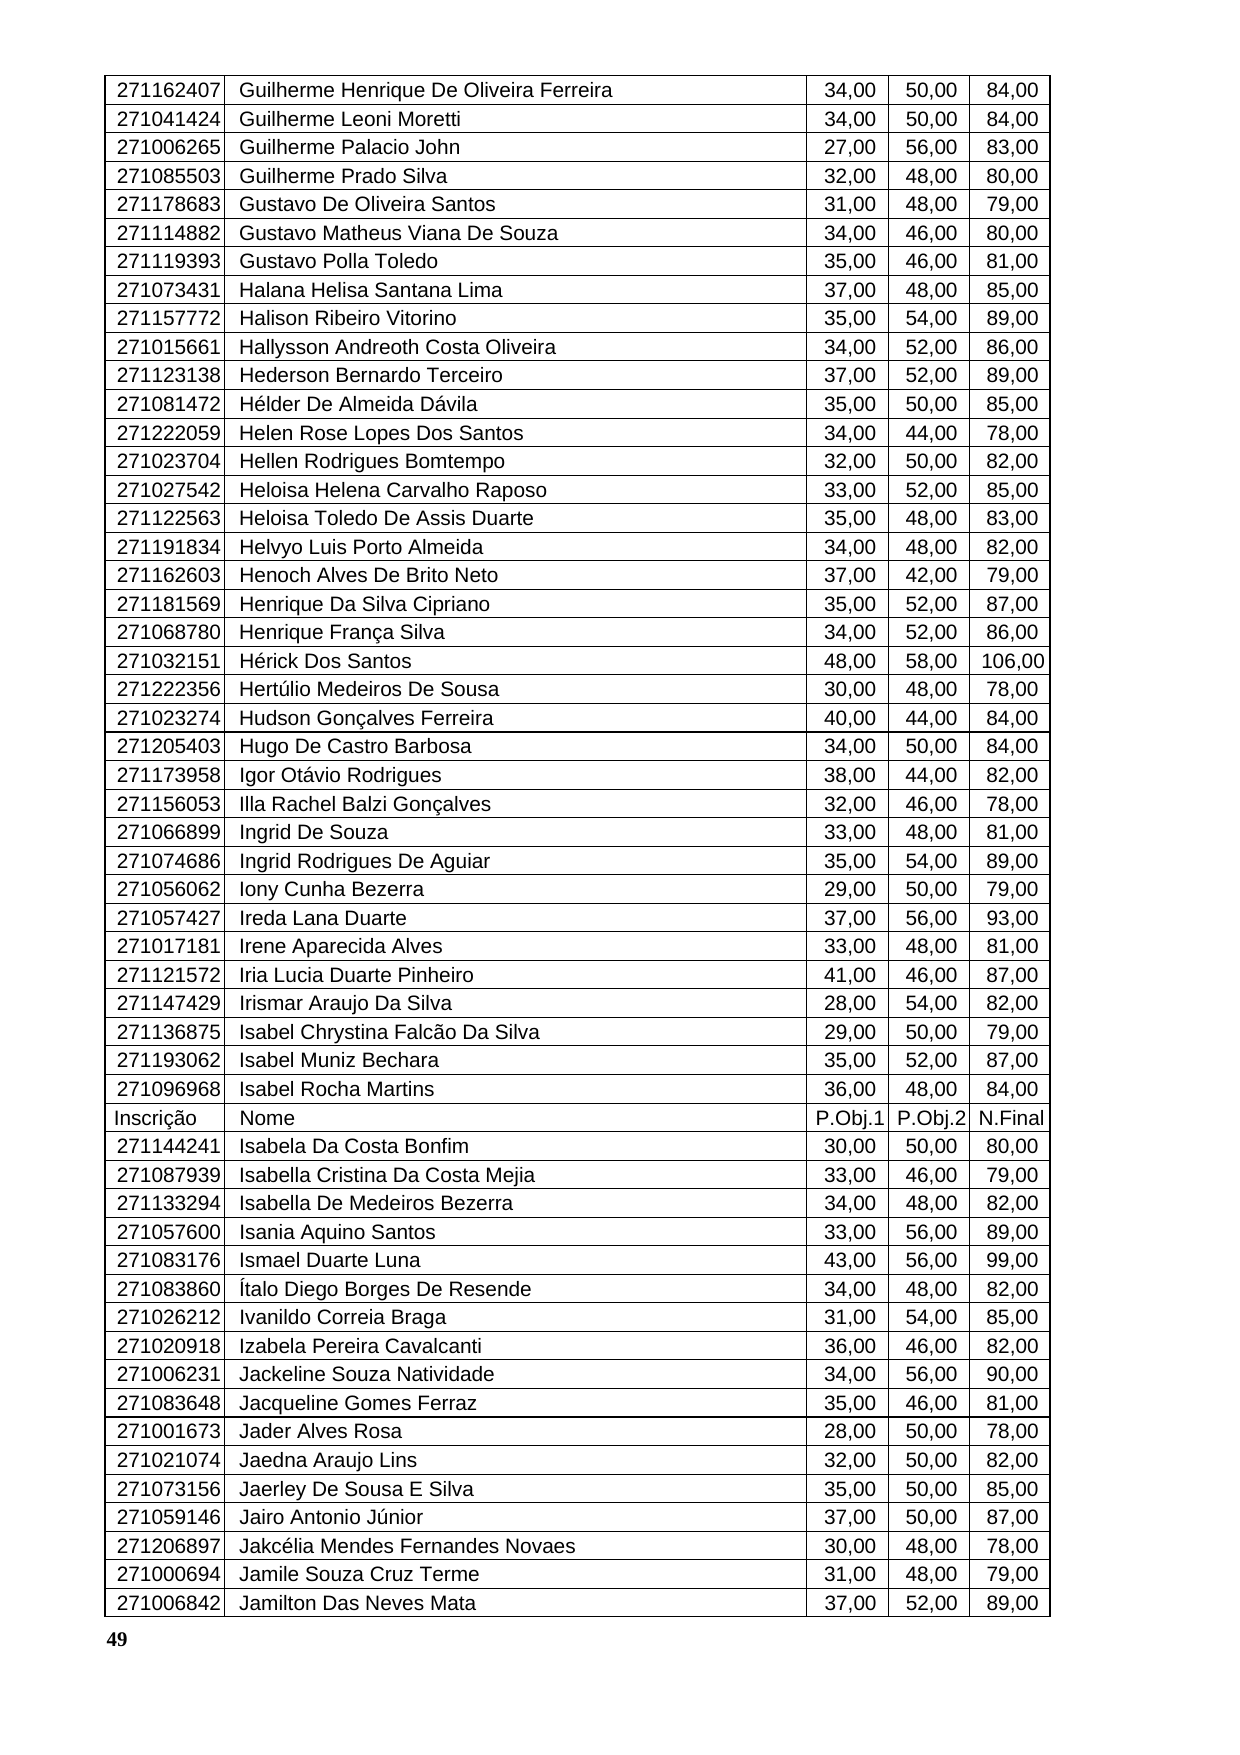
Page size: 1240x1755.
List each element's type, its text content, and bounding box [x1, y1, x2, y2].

table_cell 82,00 [970, 447, 1049, 474]
table_cell 48,00 [807, 647, 888, 674]
table_cell 271157772 [106, 304, 224, 332]
table_cell Hugo De Castro Barbosa [225, 733, 806, 760]
table_cell 84,00 [970, 76, 1049, 103]
table_cell 271027542 [106, 476, 224, 503]
table_cell 81,00 [970, 1389, 1049, 1416]
table_cell 271096968 [106, 1075, 224, 1102]
table_cell 48,00 [889, 1560, 969, 1588]
table_cell 56,00 [889, 904, 969, 931]
table_cell 34,00 [807, 76, 888, 103]
table_cell 37,00 [807, 276, 888, 303]
table_cell 271023274 [106, 704, 224, 731]
table_cell 34,00 [807, 1189, 888, 1217]
table_cell 37,00 [807, 1503, 888, 1531]
table_cell 46,00 [889, 247, 969, 275]
table_cell 31,00 [807, 1303, 888, 1331]
table_cell 52,00 [889, 476, 969, 503]
table_cell 35,00 [807, 1389, 888, 1416]
table_cell 80,00 [970, 219, 1049, 246]
table_cell 271222059 [106, 419, 224, 446]
table_cell 271068780 [106, 618, 224, 646]
table_cell 89,00 [970, 1218, 1049, 1245]
table_cell 271156053 [106, 790, 224, 817]
table_cell 56,00 [889, 1218, 969, 1245]
table_cell 35,00 [807, 304, 888, 332]
table_cell 78,00 [970, 1532, 1049, 1559]
table_cell 33,00 [807, 932, 888, 960]
table_cell 83,00 [970, 133, 1049, 161]
table_cell 31,00 [807, 1560, 888, 1588]
table_cell 50,00 [889, 875, 969, 903]
table_cell 271122563 [106, 504, 224, 532]
table_cell Jakcélia Mendes Fernandes Novaes [225, 1532, 806, 1559]
table_cell 84,00 [970, 704, 1049, 731]
table_cell 85,00 [970, 476, 1049, 503]
table_cell 52,00 [889, 590, 969, 617]
table_cell 34,00 [807, 1275, 888, 1302]
table_cell 79,00 [970, 1018, 1049, 1045]
table_cell 50,00 [889, 1418, 969, 1445]
table_cell 84,00 [970, 1075, 1049, 1102]
table_cell Guilherme Palacio John [225, 133, 806, 161]
table_cell 271191834 [106, 533, 224, 560]
table_cell 271073431 [106, 276, 224, 303]
table_cell 81,00 [970, 932, 1049, 960]
table_cell 79,00 [970, 561, 1049, 589]
table_cell 37,00 [807, 1589, 888, 1616]
table_cell P.Obj.2 [889, 1104, 969, 1131]
table_cell 271006265 [106, 133, 224, 161]
table_cell 50,00 [889, 76, 969, 103]
table_cell 48,00 [889, 1075, 969, 1102]
table_cell 56,00 [889, 133, 969, 161]
table_cell 271015661 [106, 333, 224, 360]
table_cell 89,00 [970, 847, 1049, 874]
table_cell 271066899 [106, 818, 224, 846]
table_cell 33,00 [807, 476, 888, 503]
table_cell N.Final [970, 1104, 1049, 1131]
table_cell 34,00 [807, 1360, 888, 1388]
table_cell 33,00 [807, 1218, 888, 1245]
table_cell 54,00 [889, 1303, 969, 1331]
table_cell 83,00 [970, 504, 1049, 532]
table_cell Henrique França Silva [225, 618, 806, 646]
table_cell 52,00 [889, 361, 969, 389]
table_cell Hellen Rodrigues Bomtempo [225, 447, 806, 474]
table_cell Illa Rachel Balzi Gonçalves [225, 790, 806, 817]
table_cell 36,00 [807, 1075, 888, 1102]
table_cell 271085503 [106, 162, 224, 189]
table_cell 52,00 [889, 333, 969, 360]
table_cell Hudson Gonçalves Ferreira [225, 704, 806, 731]
table_cell 48,00 [889, 1189, 969, 1217]
table_cell 93,00 [970, 904, 1049, 931]
table_cell 271136875 [106, 1018, 224, 1045]
table_cell 52,00 [889, 618, 969, 646]
table_cell 271173958 [106, 761, 224, 788]
table_cell Hallysson Andreoth Costa Oliveira [225, 333, 806, 360]
table_cell Jaedna Araujo Lins [225, 1446, 806, 1473]
table_cell 36,00 [807, 1332, 888, 1359]
table_cell Izabela Pereira Cavalcanti [225, 1332, 806, 1359]
table_cell Gustavo Matheus Viana De Souza [225, 219, 806, 246]
table_cell 82,00 [970, 533, 1049, 560]
table_cell 271057600 [106, 1218, 224, 1245]
table_cell Isabella De Medeiros Bezerra [225, 1189, 806, 1217]
table_cell 85,00 [970, 390, 1049, 417]
table_cell Ingrid De Souza [225, 818, 806, 846]
table_cell Halana Helisa Santana Lima [225, 276, 806, 303]
table_cell 48,00 [889, 533, 969, 560]
table_cell Igor Otávio Rodrigues [225, 761, 806, 788]
table_cell 85,00 [970, 276, 1049, 303]
table_cell 79,00 [970, 1560, 1049, 1588]
table_cell 271133294 [106, 1189, 224, 1217]
table_cell 46,00 [889, 1161, 969, 1188]
table_cell 271205403 [106, 733, 224, 760]
table_cell 271206897 [106, 1532, 224, 1559]
table_cell 48,00 [889, 1275, 969, 1302]
table_cell 50,00 [889, 733, 969, 760]
table_cell 86,00 [970, 333, 1049, 360]
table_cell 271121572 [106, 961, 224, 988]
table_cell 271026212 [106, 1303, 224, 1331]
table_cell 48,00 [889, 276, 969, 303]
table_cell 89,00 [970, 361, 1049, 389]
table_cell 48,00 [889, 818, 969, 846]
table_cell 52,00 [889, 1589, 969, 1616]
table_cell 87,00 [970, 1503, 1049, 1531]
table_cell 46,00 [889, 961, 969, 988]
table_cell 79,00 [970, 875, 1049, 903]
table_cell 271073156 [106, 1475, 224, 1502]
table_cell 78,00 [970, 419, 1049, 446]
table_cell 32,00 [807, 790, 888, 817]
table_cell 56,00 [889, 1246, 969, 1274]
table_cell 106,00 [970, 647, 1049, 674]
table_cell 34,00 [807, 219, 888, 246]
table_cell Henrique Da Silva Cipriano [225, 590, 806, 617]
table_cell Iony Cunha Bezerra [225, 875, 806, 903]
table_cell 81,00 [970, 247, 1049, 275]
table_cell 271087939 [106, 1161, 224, 1188]
table_cell 46,00 [889, 1332, 969, 1359]
table_cell 34,00 [807, 733, 888, 760]
table_cell Ítalo Diego Borges De Resende [225, 1275, 806, 1302]
table_cell Isania Aquino Santos [225, 1218, 806, 1245]
table_cell 44,00 [889, 761, 969, 788]
table_cell 35,00 [807, 1046, 888, 1074]
table_cell 89,00 [970, 1589, 1049, 1616]
table_cell Jamilton Das Neves Mata [225, 1589, 806, 1616]
table_cell 54,00 [889, 304, 969, 332]
table_cell 85,00 [970, 1303, 1049, 1331]
table_cell 48,00 [889, 932, 969, 960]
table_cell 80,00 [970, 1132, 1049, 1159]
table_cell Isabel Muniz Bechara [225, 1046, 806, 1074]
table_cell 271083176 [106, 1246, 224, 1274]
table_cell Jacqueline Gomes Ferraz [225, 1389, 806, 1416]
table_cell 30,00 [807, 675, 888, 703]
table_cell Heloisa Toledo De Assis Duarte [225, 504, 806, 532]
table_cell 271057427 [106, 904, 224, 931]
table_cell 271020918 [106, 1332, 224, 1359]
table_cell Isabel Chrystina Falcão Da Silva [225, 1018, 806, 1045]
table_cell Halison Ribeiro Vitorino [225, 304, 806, 332]
table_cell 82,00 [970, 1332, 1049, 1359]
table_cell Isabela Da Costa Bonfim [225, 1132, 806, 1159]
table_cell 32,00 [807, 162, 888, 189]
table_cell 82,00 [970, 989, 1049, 1017]
table_cell 271001673 [106, 1418, 224, 1445]
table_cell 35,00 [807, 247, 888, 275]
table_cell 87,00 [970, 590, 1049, 617]
table_cell 30,00 [807, 1532, 888, 1559]
table_cell 271119393 [106, 247, 224, 275]
table_cell 86,00 [970, 618, 1049, 646]
table_cell 271162603 [106, 561, 224, 589]
table_cell 271193062 [106, 1046, 224, 1074]
table_cell 50,00 [889, 1475, 969, 1502]
table_cell 35,00 [807, 590, 888, 617]
table_cell 82,00 [970, 761, 1049, 788]
table_cell Guilherme Henrique De Oliveira Ferreira [225, 76, 806, 103]
table_cell 48,00 [889, 504, 969, 532]
table_cell 48,00 [889, 190, 969, 218]
table_cell 32,00 [807, 1446, 888, 1473]
table_cell 271178683 [106, 190, 224, 218]
table_cell 271114882 [106, 219, 224, 246]
table_cell 271006842 [106, 1589, 224, 1616]
table_cell Irene Aparecida Alves [225, 932, 806, 960]
table_cell 34,00 [807, 419, 888, 446]
table_cell 50,00 [889, 105, 969, 132]
table_cell 34,00 [807, 618, 888, 646]
table_cell Guilherme Prado Silva [225, 162, 806, 189]
table_cell Heloisa Helena Carvalho Raposo [225, 476, 806, 503]
table_cell 46,00 [889, 219, 969, 246]
table_cell 33,00 [807, 1161, 888, 1188]
table_cell 35,00 [807, 847, 888, 874]
table_cell Ireda Lana Duarte [225, 904, 806, 931]
table_cell 28,00 [807, 989, 888, 1017]
table_cell 29,00 [807, 875, 888, 903]
table_cell 271081472 [106, 390, 224, 417]
table_cell 34,00 [807, 533, 888, 560]
table_cell 34,00 [807, 333, 888, 360]
table_cell 56,00 [889, 1360, 969, 1388]
table_cell Isabella Cristina Da Costa Mejia [225, 1161, 806, 1188]
table_cell 54,00 [889, 989, 969, 1017]
table_cell 48,00 [889, 162, 969, 189]
table_cell 30,00 [807, 1132, 888, 1159]
table_cell 82,00 [970, 1189, 1049, 1217]
table_cell 54,00 [889, 847, 969, 874]
table_cell Nome [225, 1104, 806, 1131]
table_cell Iria Lucia Duarte Pinheiro [225, 961, 806, 988]
table_cell 50,00 [889, 1503, 969, 1531]
table_cell Jaerley De Sousa E Silva [225, 1475, 806, 1502]
table_cell 271056062 [106, 875, 224, 903]
table_cell 33,00 [807, 818, 888, 846]
table_cell 271021074 [106, 1446, 224, 1473]
table_cell Helen Rose Lopes Dos Santos [225, 419, 806, 446]
table_cell 82,00 [970, 1446, 1049, 1473]
table_cell Hertúlio Medeiros De Sousa [225, 675, 806, 703]
table_cell 29,00 [807, 1018, 888, 1045]
table_cell 31,00 [807, 190, 888, 218]
table_cell Helvyo Luis Porto Almeida [225, 533, 806, 560]
table_cell 90,00 [970, 1360, 1049, 1388]
table_cell 35,00 [807, 390, 888, 417]
table_cell 271074686 [106, 847, 224, 874]
table_cell 85,00 [970, 1475, 1049, 1502]
table_cell 52,00 [889, 1046, 969, 1074]
table_cell Hederson Bernardo Terceiro [225, 361, 806, 389]
table_cell P.Obj.1 [807, 1104, 888, 1131]
table_cell 35,00 [807, 1475, 888, 1502]
table_cell Ismael Duarte Luna [225, 1246, 806, 1274]
table_cell Isabel Rocha Martins [225, 1075, 806, 1102]
table_cell Jackeline Souza Natividade [225, 1360, 806, 1388]
table_cell 42,00 [889, 561, 969, 589]
table_cell Irismar Araujo Da Silva [225, 989, 806, 1017]
table_cell Inscrição [106, 1104, 224, 1131]
table_cell 37,00 [807, 361, 888, 389]
table_cell Ingrid Rodrigues De Aguiar [225, 847, 806, 874]
table_cell Henoch Alves De Brito Neto [225, 561, 806, 589]
table_cell Jader Alves Rosa [225, 1418, 806, 1445]
table_cell 271222356 [106, 675, 224, 703]
table_cell 271000694 [106, 1560, 224, 1588]
table_cell 271041424 [106, 105, 224, 132]
table_cell 44,00 [889, 704, 969, 731]
table_cell 34,00 [807, 105, 888, 132]
table_cell 79,00 [970, 1161, 1049, 1188]
table_cell 50,00 [889, 447, 969, 474]
table_cell 50,00 [889, 1018, 969, 1045]
table_cell 46,00 [889, 790, 969, 817]
table_cell 99,00 [970, 1246, 1049, 1274]
table_cell 40,00 [807, 704, 888, 731]
table_cell 271147429 [106, 989, 224, 1017]
table_cell 28,00 [807, 1418, 888, 1445]
table_cell 78,00 [970, 790, 1049, 817]
table_cell 78,00 [970, 675, 1049, 703]
table_cell 87,00 [970, 1046, 1049, 1074]
table_cell 79,00 [970, 190, 1049, 218]
table_cell 271059146 [106, 1503, 224, 1531]
table_cell 50,00 [889, 1446, 969, 1473]
table_cell 81,00 [970, 818, 1049, 846]
table_cell Gustavo Polla Toledo [225, 247, 806, 275]
table_cell 271083648 [106, 1389, 224, 1416]
table_cell 37,00 [807, 904, 888, 931]
table_cell 43,00 [807, 1246, 888, 1274]
table_cell 271017181 [106, 932, 224, 960]
table_cell 271144241 [106, 1132, 224, 1159]
table_cell 38,00 [807, 761, 888, 788]
table_cell 46,00 [889, 1389, 969, 1416]
table_cell Hérick Dos Santos [225, 647, 806, 674]
table_cell 271023704 [106, 447, 224, 474]
table_cell 48,00 [889, 675, 969, 703]
table_cell 271181569 [106, 590, 224, 617]
table_cell 35,00 [807, 504, 888, 532]
table_cell 82,00 [970, 1275, 1049, 1302]
table_cell 48,00 [889, 1532, 969, 1559]
table_cell 271123138 [106, 361, 224, 389]
table_cell 27,00 [807, 133, 888, 161]
table_cell Guilherme Leoni Moretti [225, 105, 806, 132]
table_cell 84,00 [970, 733, 1049, 760]
table_cell 271162407 [106, 76, 224, 103]
table_cell 58,00 [889, 647, 969, 674]
table_cell 271083860 [106, 1275, 224, 1302]
table_cell 50,00 [889, 1132, 969, 1159]
table_cell 84,00 [970, 105, 1049, 132]
table_cell 41,00 [807, 961, 888, 988]
table_cell 80,00 [970, 162, 1049, 189]
table_cell 89,00 [970, 304, 1049, 332]
table_cell 44,00 [889, 419, 969, 446]
table_cell Ivanildo Correia Braga [225, 1303, 806, 1331]
table_cell Jamile Souza Cruz Terme [225, 1560, 806, 1588]
table_cell 78,00 [970, 1418, 1049, 1445]
table_cell 271032151 [106, 647, 224, 674]
table_cell Jairo Antonio Júnior [225, 1503, 806, 1531]
table_cell Hélder De Almeida Dávila [225, 390, 806, 417]
table_cell Gustavo De Oliveira Santos [225, 190, 806, 218]
table_cell 50,00 [889, 390, 969, 417]
table_cell 87,00 [970, 961, 1049, 988]
table_cell 32,00 [807, 447, 888, 474]
table_cell 271006231 [106, 1360, 224, 1388]
table_cell 37,00 [807, 561, 888, 589]
